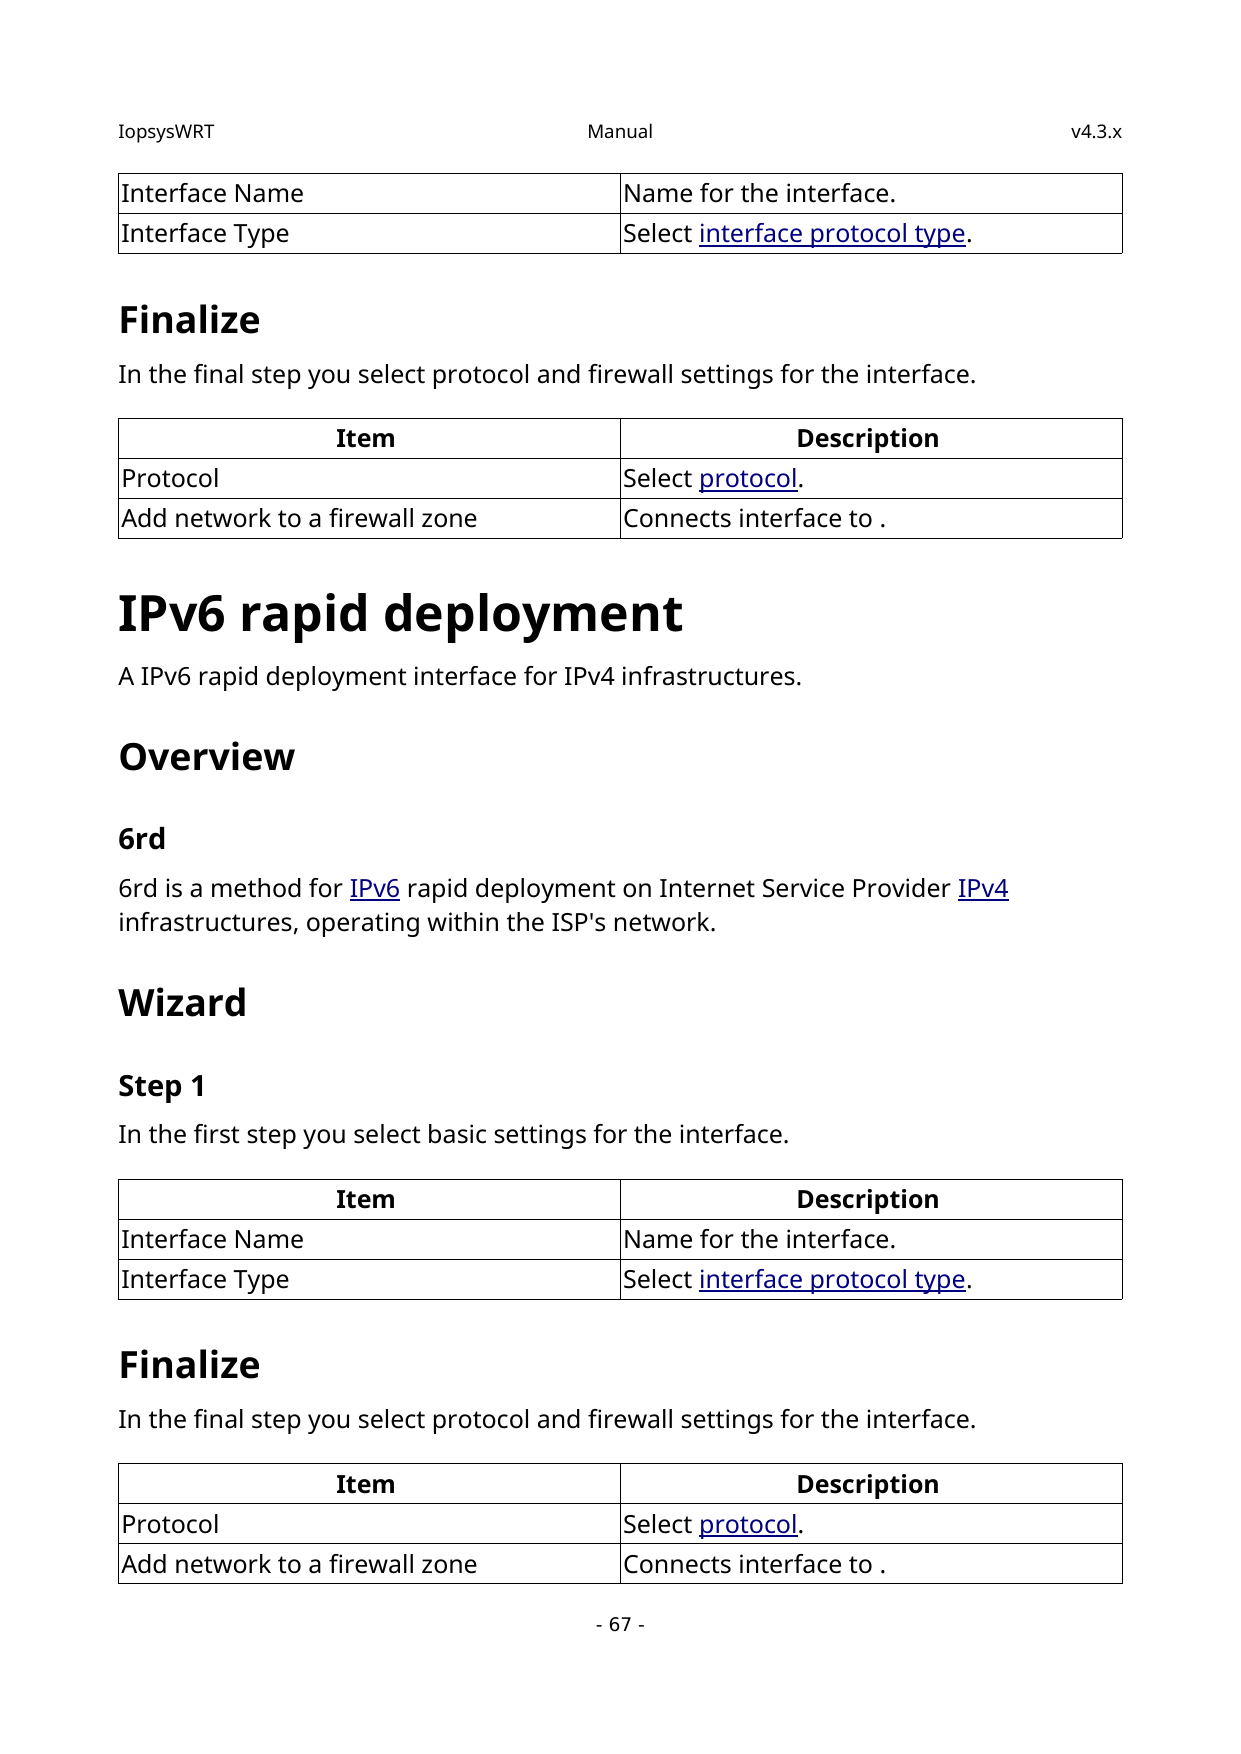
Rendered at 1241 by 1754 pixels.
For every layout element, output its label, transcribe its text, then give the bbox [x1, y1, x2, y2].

table_cell Interface Type [119, 1260, 620, 1298]
subtitle IPv6 rapid deployment [118, 578, 1122, 646]
table_header Description [621, 419, 1122, 458]
table_cell Name for the interface. [621, 174, 1122, 213]
table_cell Add network to a firewall zone [119, 1544, 620, 1583]
table_cell Add network to a firewall zone [119, 499, 620, 538]
table_cell Connects interface to . [621, 499, 1122, 538]
table_cell Name for the interface. [621, 1220, 1122, 1258]
subtitle Wizard [118, 976, 1122, 1027]
table_cell Select interface protocol type. [621, 1260, 1122, 1298]
table_header Description [621, 1464, 1122, 1503]
text 6rd is a method for IPv6 rapid deployment on Internet Service Provider IPv4 infrastructures, operating within the ISP's network. [118, 871, 1122, 939]
subtitle Overview [118, 730, 1122, 781]
table_header Item [119, 1180, 620, 1218]
table_cell Select protocol. [621, 459, 1122, 498]
text In the first step you select basic settings for the interface. [118, 1117, 1122, 1151]
table_header Description [621, 1180, 1122, 1218]
table_header Item [119, 1464, 620, 1503]
table_cell Protocol [119, 1504, 620, 1543]
subtitle Finalize [118, 1338, 1122, 1389]
text A IPv6 rapid deployment interface for IPv4 infrastructures. [118, 658, 1122, 692]
text In the final step you select protocol and firewall settings for the interface. [118, 357, 1122, 391]
table_cell Select interface protocol type. [621, 214, 1122, 253]
table_cell Interface Name [119, 174, 620, 213]
subtitle Finalize [118, 293, 1122, 344]
table_cell Connects interface to . [621, 1544, 1122, 1583]
table_header Item [119, 419, 620, 458]
table_cell Interface Name [119, 1220, 620, 1258]
table_cell Protocol [119, 459, 620, 498]
subtitle 6rd [118, 818, 1122, 858]
subtitle Step 1 [118, 1065, 1122, 1104]
text In the final step you select protocol and firewall settings for the interface. [118, 1402, 1122, 1436]
table_cell Select protocol. [621, 1504, 1122, 1543]
table_cell Interface Type [119, 214, 620, 253]
